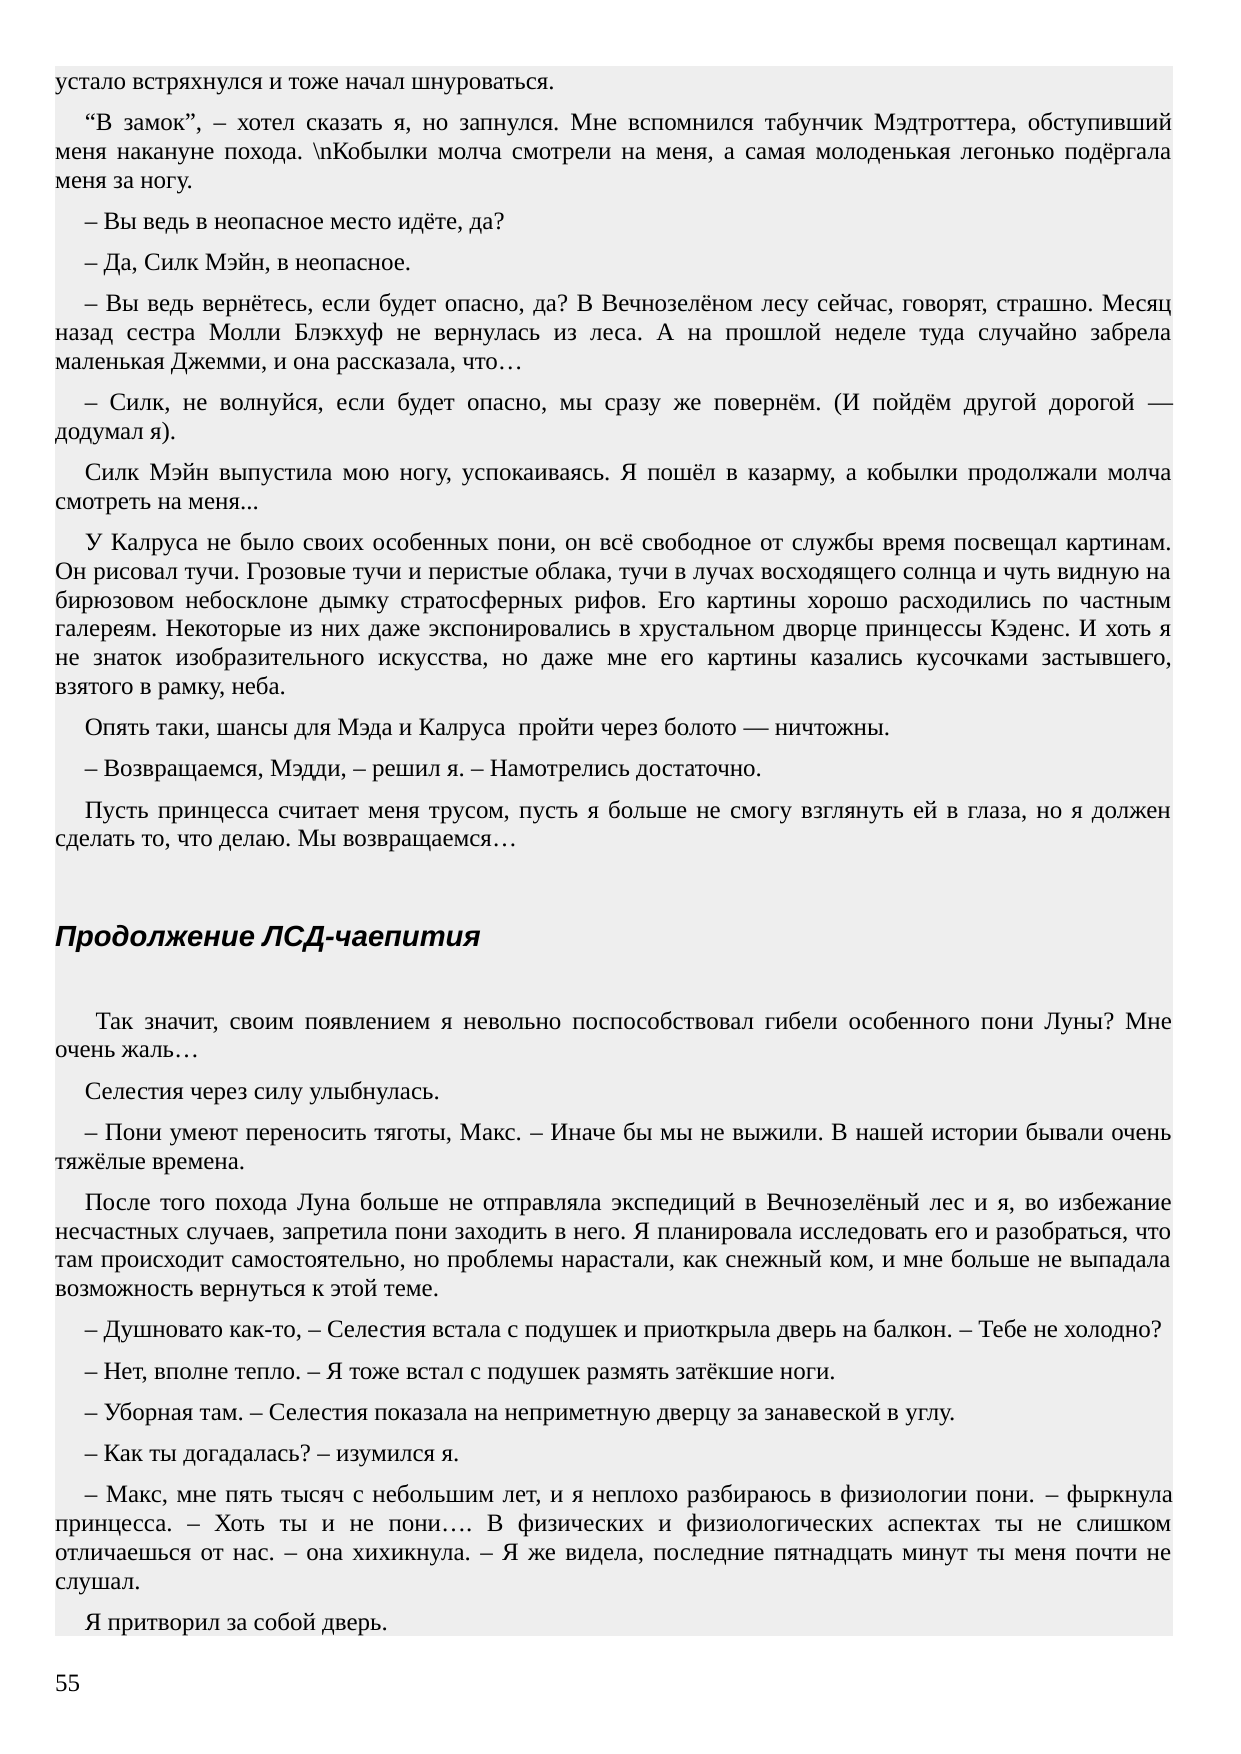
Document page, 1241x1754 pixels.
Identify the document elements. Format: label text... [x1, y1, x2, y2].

text Пусть принцесса считает меня трусом, пусть я больше не смогу взглянуть ей в глаза, но я должен сделать то, что делаю. Мы возвращаемся… [55, 795, 1173, 852]
text – Уборная там. – Селестия показала на неприметную дверцу за занавеской в углу. [55, 1397, 1173, 1426]
text Я притворил за собой дверь. [55, 1607, 1173, 1636]
text Так значит, своим появлением я невольно поспособствовал гибели особенного пони Луны? Мне очень жаль… [55, 1006, 1173, 1063]
text – Вы ведь в неопасное место идёте, да? [55, 206, 1173, 235]
subtitle Продолжение ЛСД-чаепития [55, 918, 1173, 952]
text – Нет, вполне тепло. – Я тоже встал с подушек размять затёкшие ноги. [55, 1356, 1173, 1384]
text – Макс, мне пять тысяч с небольшим лет, и я неплохо разбираюсь в физиологии пони. – фыркнула принцесса. – Хоть ты и не пони…. В физических и физиологических аспектах ты не слишком отличаешься от нас. – она хихикнула. – Я же видела, последние пятнадцать минут ты меня почти не слушал. [55, 1479, 1173, 1594]
text Селестия через силу улыбнулась. [55, 1076, 1173, 1104]
text – Как ты догадалась? – изумился я. [55, 1438, 1173, 1467]
text У Калруса не было своих особенных пони, он всё свободное от службы время посвещал картинам. Он рисовал тучи. Грозовые тучи и перистые облака, тучи в лучах восходящего солнца и чуть видную на бирюзовом небосклоне дымку стратосферных рифов. Его картины хорошо расходились по частным галереям. Некоторые из них даже экспонировались в хрустальном дворце принцессы Кэденс. И хоть я не знаток изобразительного искусства, но даже мне его картины казались кусочками застывшего, взятого в рамку, неба. [55, 527, 1173, 700]
text – Вы ведь вернётесь, если будет опасно, да? В Вечнозелёном лесу сейчас, говорят, страшно. Месяц назад сестра Молли Блэкхуф не вернулась из леса. А на прошлой неделе туда случайно забрела маленькая Джемми, и она рассказала, что… [55, 288, 1173, 375]
text – Силк, не волнуйся, если будет опасно, мы сразу же повернём. (И пойдём другой дорогой — додумал я). [55, 387, 1173, 445]
text устало встряхнулся и тоже начал шнуроваться. [55, 66, 1173, 95]
text Опять таки, шансы для Мэда и Калруса пройти через болото — ничтожны. [55, 712, 1173, 741]
text “В замок”, – хотел сказать я, но запнулся. Мне вспомнился табунчик Мэдтроттера, обступивший меня накануне похода. \nКобылки молча смотрели на меня, а самая молоденькая легонько подёргала меня за ногу. [55, 107, 1173, 193]
text – Да, Силк Мэйн, в неопасное. [55, 247, 1173, 276]
text После того похода Луна больше не отправляла экспедиций в Вечнозелёный лес и я, во избежание несчастных случаев, запретила пони заходить в него. Я планировала исследовать его и разобраться, что там происходит самостоятельно, но проблемы нарастали, как снежный ком, и мне больше не выпадала возможность вернуться к этой теме. [55, 1187, 1173, 1302]
text – Душновато как-то, – Селестия встала с подушек и приоткрыла дверь на балкон. – Тебе не холодно? [55, 1314, 1173, 1343]
text Силк Мэйн выпустила мою ногу, успокаиваясь. Я пошёл в казарму, а кобылки продолжали молча смотреть на меня... [55, 457, 1173, 515]
text – Возвращаемся, Мэдди, – решил я. – Намотрелись достаточно. [55, 753, 1173, 782]
text – Пони умеют переносить тяготы, Макс. – Иначе бы мы не выжили. В нашей истории бывали очень тяжёлые времена. [55, 1117, 1173, 1174]
